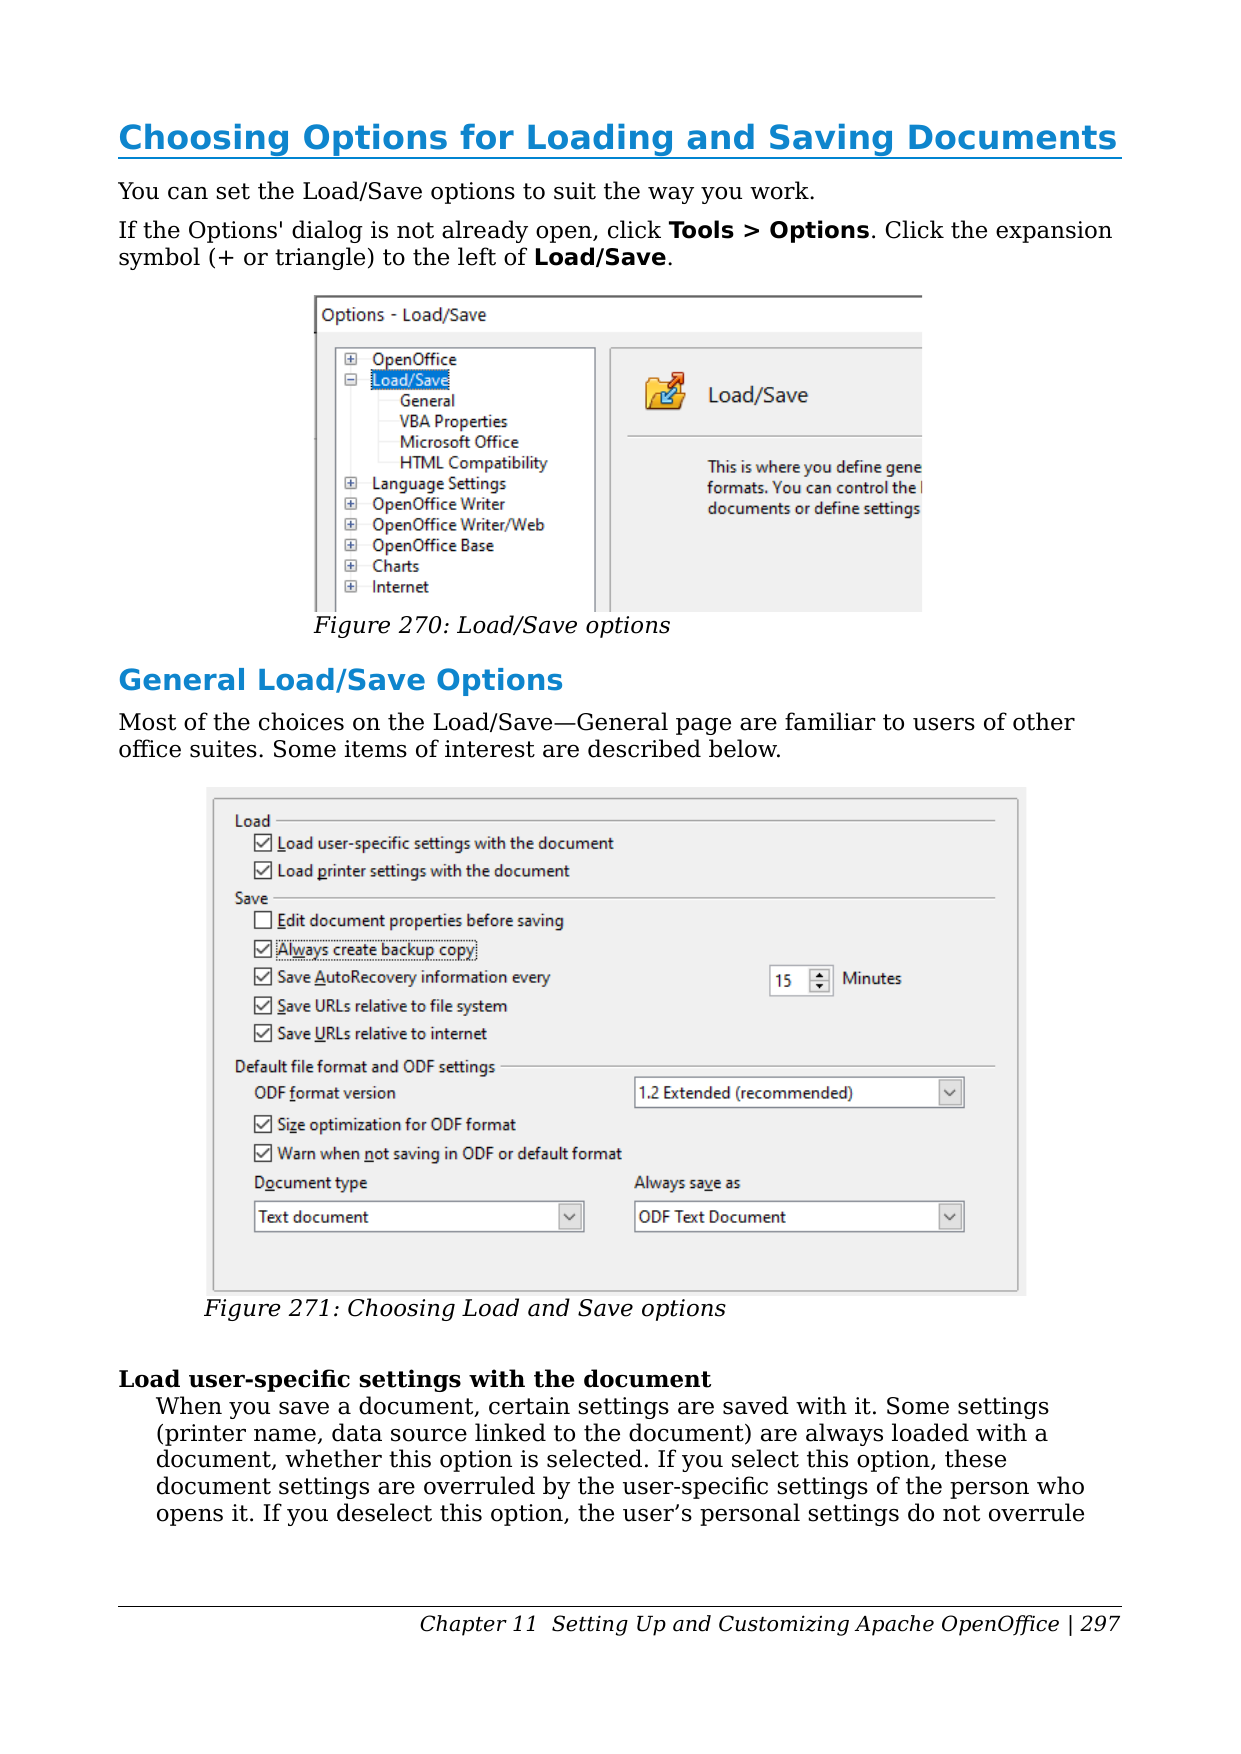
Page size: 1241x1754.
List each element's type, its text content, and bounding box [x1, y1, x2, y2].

text Figure 18: Load/Save options [314, 609, 926, 639]
text Most of the choices on the Load/Save—General page are familiar to users of other office suites. Some items of interest are described below. [118, 709, 1122, 763]
picture [313, 295, 923, 612]
text Load user-specific settings with the document [118, 1366, 1122, 1393]
picture [206, 787, 1027, 1296]
subtitle General Load/Save Options [118, 663, 1122, 697]
subtitle Choosing Options for Loading and Saving Documents [118, 118, 1122, 157]
text If the Options' dialog is not already open, click Tools > Options. Click the expansion symbol (+ or triangle) to the left of Load/Save. [118, 217, 1122, 270]
text You can set the Load/Save options to suit the way you work. [118, 178, 1122, 204]
text Figure 19: Choosing Load and Save options [204, 1292, 1029, 1322]
text When you save a document, certain settings are saved with it. Some settings (printer name, data source linked to the document) are always loaded with a document, whether this option is selected. If you select this option, these document settings are overruled by the user-specific settings of the person who opens it. If you deselect this option, the user’s personal settings do not overrule [156, 1393, 1122, 1527]
